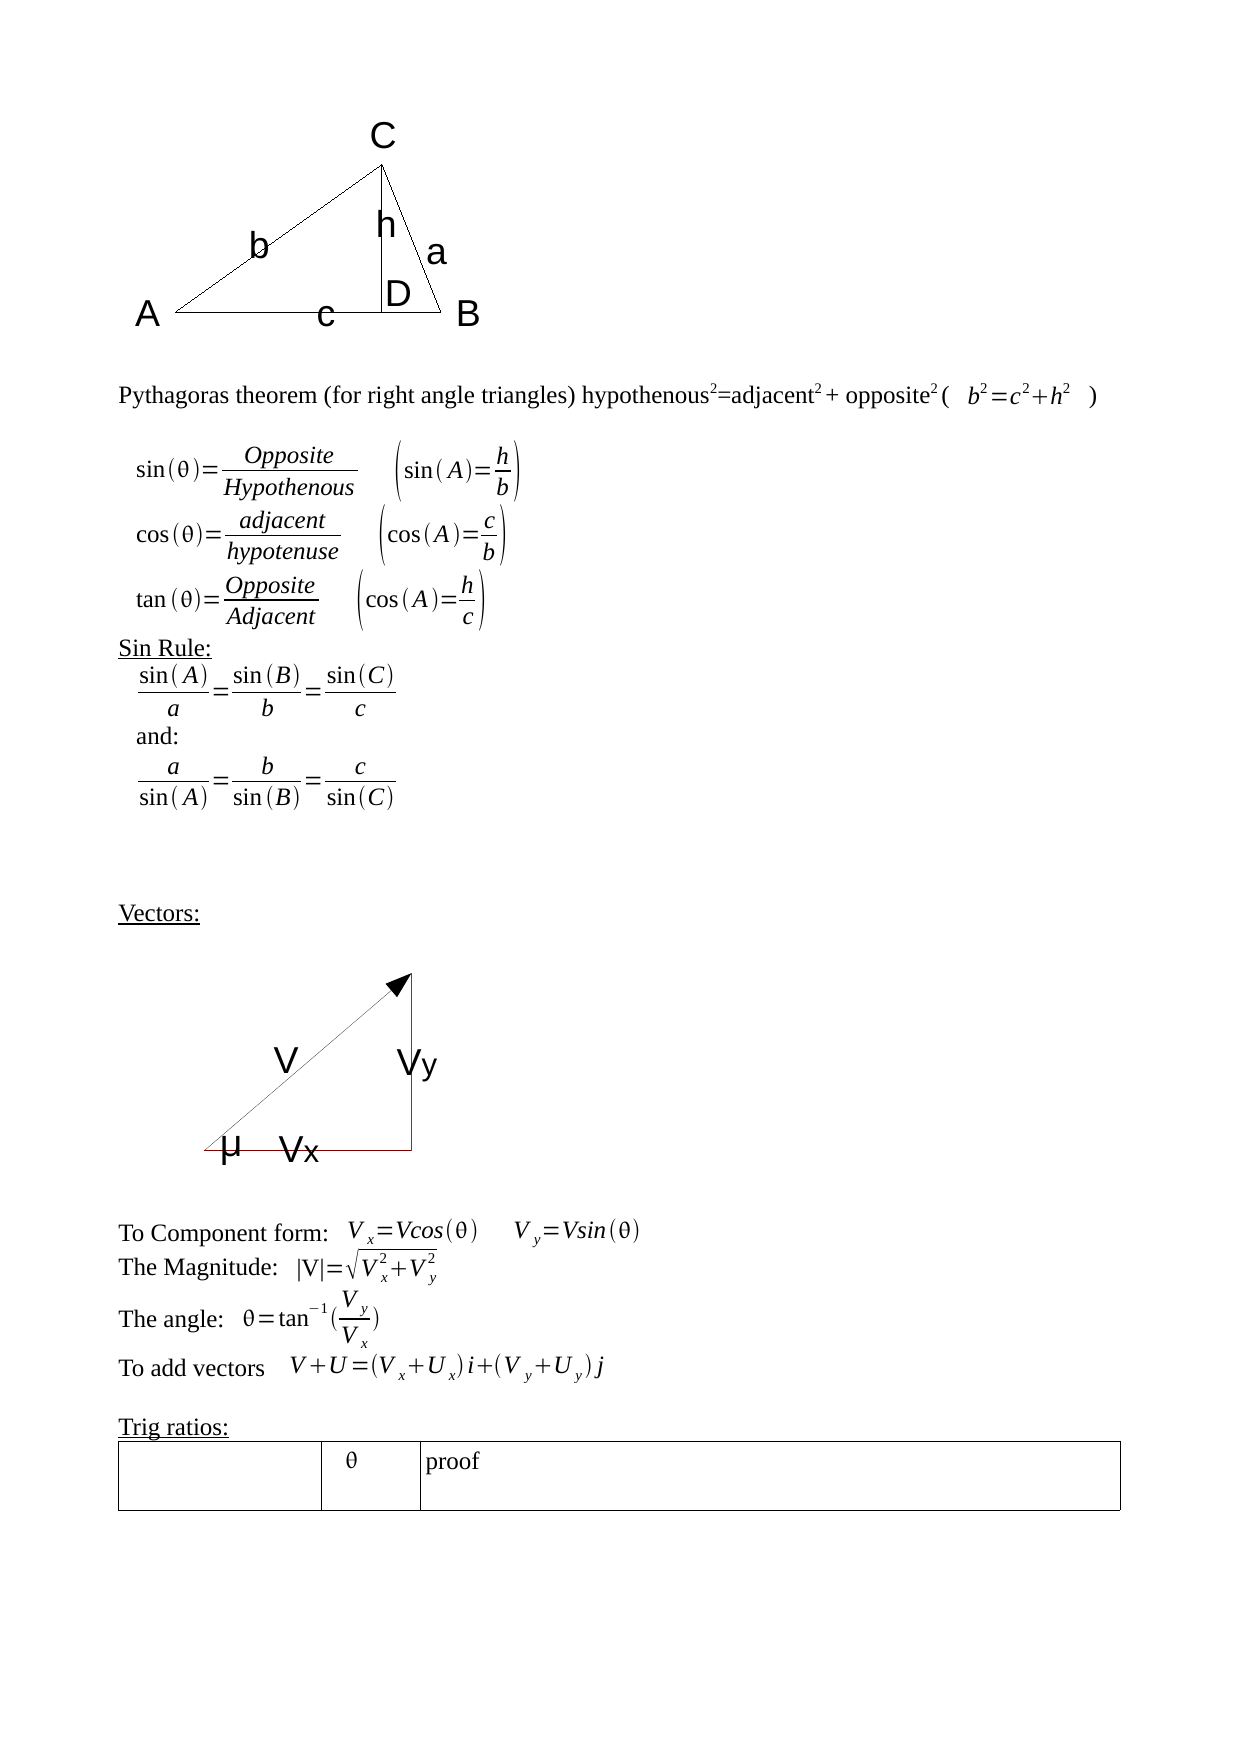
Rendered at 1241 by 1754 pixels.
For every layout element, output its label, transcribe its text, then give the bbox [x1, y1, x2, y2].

table_header [119, 1442, 321, 1509]
text Pythagoras theorem (for right angle triangles) hypothenous2=adjacent2 + opposite2 () [118, 379, 1122, 410]
text To Component form: [118, 1217, 1122, 1248]
text The angle: [118, 1285, 1122, 1352]
text Trig ratios: [118, 1412, 1122, 1441]
text To add vectors [118, 1352, 1122, 1383]
text The Magnitude: [118, 1248, 1122, 1285]
table_header [322, 1442, 420, 1509]
table_header proof [421, 1442, 1120, 1509]
text Sin Rule: [118, 633, 1122, 662]
text Vectors: [118, 898, 1122, 927]
